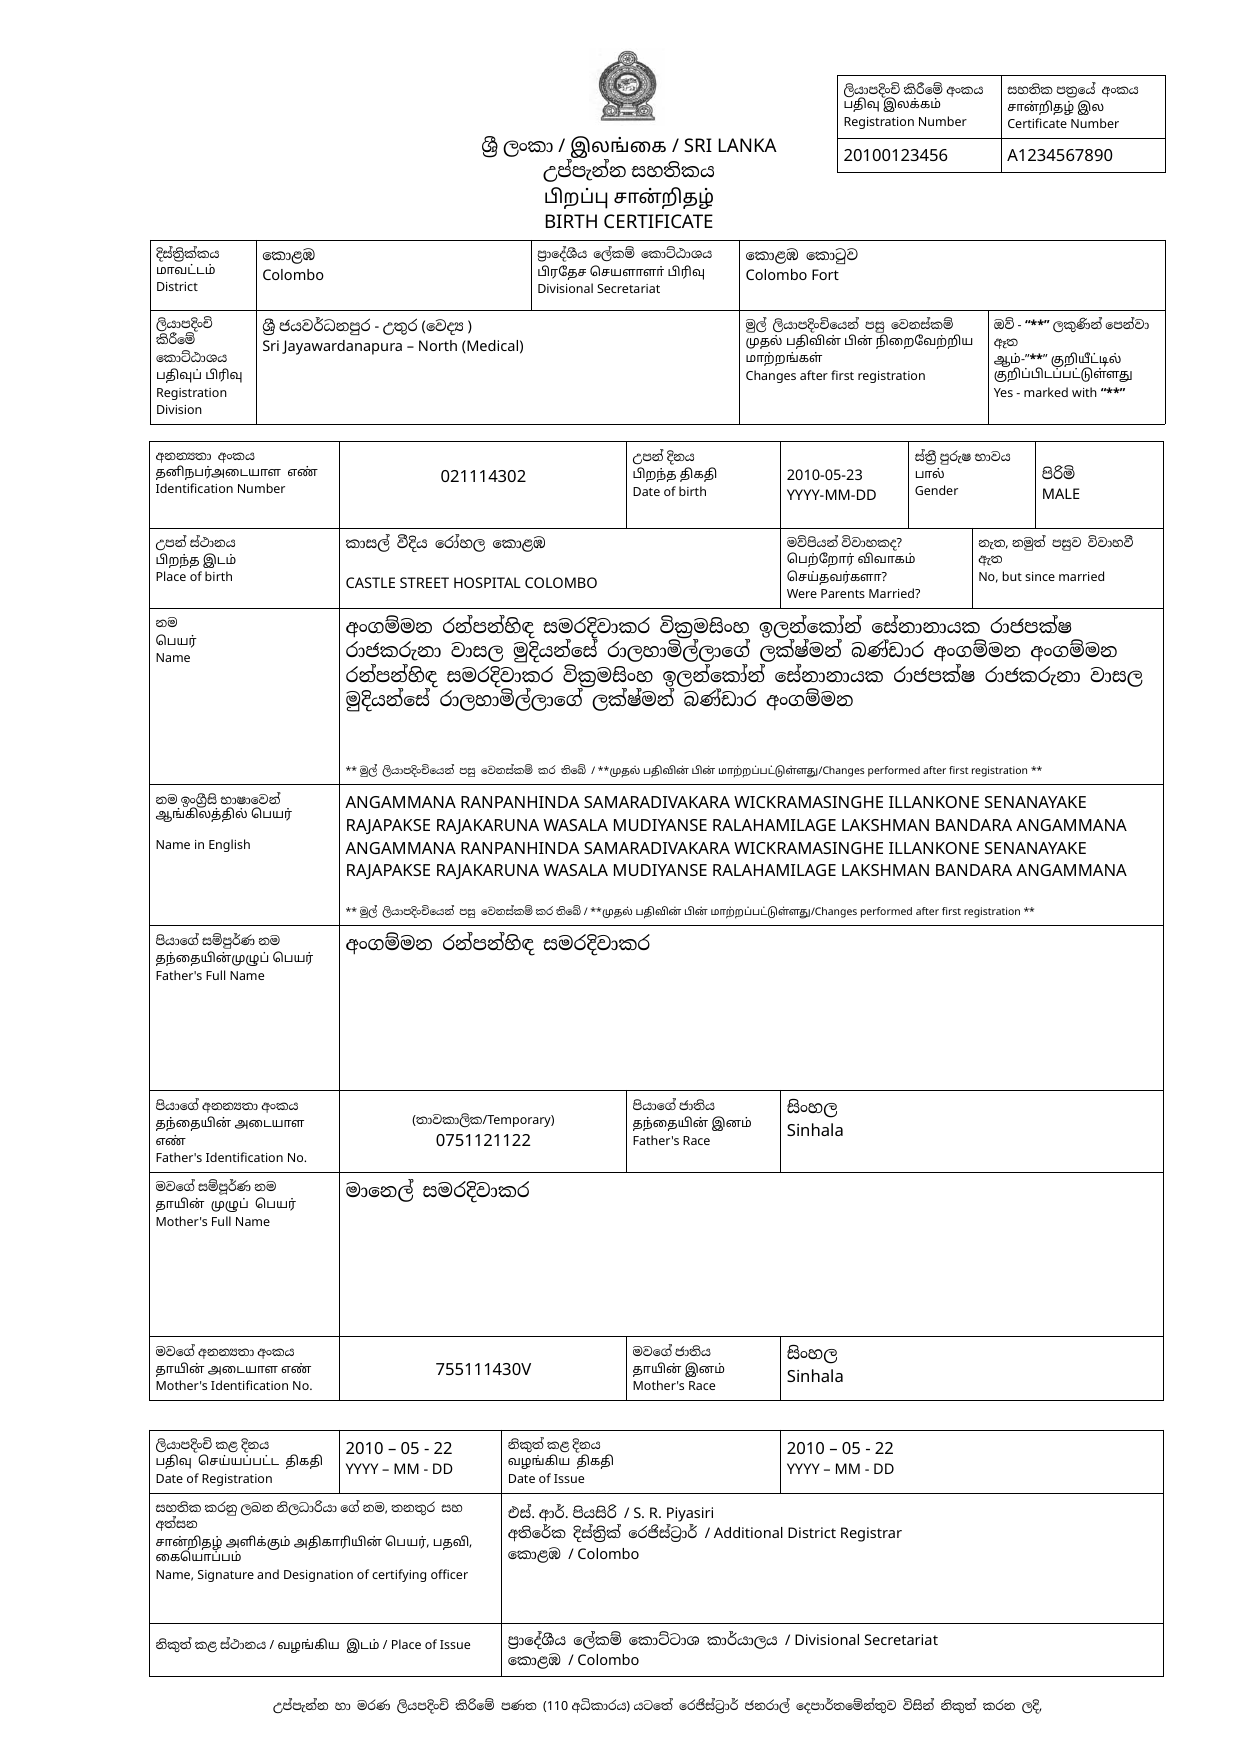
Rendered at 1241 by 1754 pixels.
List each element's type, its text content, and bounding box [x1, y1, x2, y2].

table_cell මානෙල් සමරදිවාකර [340, 1173, 1163, 1336]
table_header අනන්‍යතා අංකය தனிநபர்அடையாள எண் Identification Number [150, 442, 339, 527]
table_cell පියාගේ ජාතිය தந்தையின் இனம் Father's Race [627, 1091, 780, 1172]
table_header සහතික පත්‍රයේ අංකය சான்றிதழ் இல Certificate Number [1002, 76, 1165, 138]
table_cell 20100123456 [838, 139, 1001, 172]
table_cell නම ඉංග්‍රීසි භාෂාවෙන් ஆங்கிலத்தில் பெயர் Name in English [150, 785, 339, 925]
table_header උපන් දිනය பிறந்த திகதி Date of birth [627, 442, 780, 527]
table_cell ම‌වගේ අනන්‍යතා අංකය தாயின் அடையாள எண் Mother's Identification No. [150, 1337, 339, 1400]
table_cell මවගේ සම්පූර්ණ නම தாயின் முழுப் பெயர் Mother's Full Name [150, 1173, 339, 1336]
table_cell ඔව් - “**” ලකුණින් පෙන්වා ඈත ஆம்-”**” குறியீட்டில் குறிப்பிடப்பட்டுள்ளது Yes - marked with “**” [989, 311, 1165, 424]
table_cell මුල් ලියාපදිංචියෙන් පසු වෙනස්කම් முதல் பதிவின் பின் நிறைவேற்றிய மாற்றங்கள் Changes after first registration [740, 311, 988, 424]
table_cell මව්පියන් විවාහකද? பெற்றோர் விவாகம் செய்தவர்களா? Were Parents Married? [781, 529, 972, 608]
table_cell අංගම්මන රන්පන්හිඳ සමරදිවාකර [340, 926, 1163, 1090]
table_header කොළඹ කොටුව Colombo Fort [740, 241, 1165, 310]
table_cell නිකුත් කළ ස්ථානය / வழங்கிய இடம் / Place of Issue [150, 1624, 501, 1676]
table_cell [838, 173, 1001, 240]
table_header ප්‍රාදේශීය ලේකම් කොට්ඨාශය பிரதேச செயளாளா் பிரிவு Divisional Secretariat [532, 241, 739, 310]
picture [589, 48, 665, 126]
table_cell 2010 – 05 - 22 YYYY – MM - DD [781, 1431, 1163, 1492]
table_cell පියාගේ අනන්‍යතා අංකය தந்தையின் அடையாள எண் Father's Identification No. [150, 1091, 339, 1172]
table_cell ප්‍රාදේශීය ලේකම් කොට්ටාශ කාර්යාලය / Divisional Secretariat කොළඹ / Colombo [502, 1624, 1163, 1676]
table_cell (තාවකාලික/Temporary) 0751121122 [340, 1091, 626, 1172]
table_cell එස්. ආර්. පියසිරි / S. R. Piyasiri අතිරේක දිස්ත්‍රික් රෙජිස්ට්‍රාර් / Additional District Registrar කොළඹ / Colombo [502, 1494, 1163, 1623]
table_cell සහතික කරනු ලබන නිලධාරියා ගේ නම, තනතුර සහ අත්සන சான்றிதழ் அளிக்கும் அதிகாரியின் பெயர், பதவி, கையொப்பம் Name, Signature and Designation of certifying officer [150, 1494, 501, 1623]
table_header ලියාපදිංචි කිරීමේ අංකය பதிவு இலக்கம் Registration Number [838, 76, 1001, 138]
table_cell සිංහල Sinhala [781, 1337, 1163, 1400]
table_cell [150, 1401, 1163, 1429]
table_header ස්ත්‍රී පුරුෂ භාවය பால் Gender [909, 442, 1035, 527]
table_cell 2010 – 05 - 22 YYYY – MM - DD [340, 1431, 501, 1492]
table_header කොළඹ Colombo [257, 241, 531, 310]
table_cell ලියාපදිංචි කිරීමේ කොට්ඨාශය பதிவுப் பிரிவு Registration Division [151, 311, 256, 424]
table_cell සිංහල Sinhala [781, 1091, 1163, 1172]
table_cell ශ්‍රී ජයවර්ධනපුර - උතුර (වෙද්‍ය ) Sri Jayawardanapura – North (Medical) [257, 311, 739, 424]
table_header 021114302 [340, 442, 626, 527]
table_header ශ්‍රී ලංකා / ﻿இலங்கை / SRI LANKA උප්පැන්න සහතිකය பிறப்பு சான்றிதழ்﻿ BIRTH CERTIFICATE [420, 75, 837, 240]
table_cell ANGAMMANA RANPANHINDA SAMARADIVAKARA WICKRAMASINGHE ILLANKONE SENANAYAKE RAJAPAKSE RAJAKARUNA WASALA MUDIYANSE RALAHAMILAGE LAKSHMAN BANDARA ANGAMMANA ANGAMMANA RANPANHINDA SAMARADIVAKARA WICKRAMASINGHE ILLANKONE SENANAYAKE RAJAPAKSE RAJAKARUNA WASALA MUDIYANSE RALAHAMILAGE LAKSHMAN BANDARA ANGAMMANA ** මුල් ලියාපදිංචියෙන් පසු වෙනස්කම් කර තිබේ / **முதல் பதிவின் பின் மாற்றப்பட்டுள்ளது/Changes performed after first registration ** [340, 785, 1163, 925]
table_cell උපන් ස්ථානය பிறந்த இடம் Place of birth [150, 529, 339, 608]
table_cell මවගේ ජාතිය தாயின் இனம் Mother's Race [627, 1337, 780, 1400]
table_cell පියාගේ සම්පුර්ණ නම தந்தையின்முழுப் பெயர் Father's Full Name [150, 926, 339, 1090]
table_cell නිකුත් කළ දිනය வழங்கிய திகதி Date of Issue [502, 1431, 780, 1492]
table_cell නැත, නමුත් පසුව විවාහවී ඇත No, but since married [973, 529, 1163, 608]
table_cell 755111430V [340, 1337, 626, 1400]
table_cell කාසල් වීදිය රෝහල කොළඹ CASTLE STREET HOSPITAL COLOMBO [340, 529, 780, 608]
table_cell නම பெயர் Name [150, 609, 339, 784]
text උප්පැන්න හා මරණ ලියපදිංචි කිරිමේ පණත (110 අධිකාරය) යටතේ රෙජිස්ට්‍රාර් ජනරාල් දෙපාර්තමේන්තුව විසින් නිකුත් කරන ලදි, [150, 1697, 1165, 1714]
table_header 2010-05-23 YYYY-MM-DD [781, 442, 908, 527]
table_cell A1234567890 [1002, 139, 1165, 172]
table_cell [1001, 173, 1165, 240]
table_header දිස්ත්‍රික්කය மாவட்டம் District [151, 241, 256, 310]
table_header පිරිමි MALE [1036, 442, 1163, 527]
table_cell අංගම්මන රන්පන්හිඳ සමරදිවාකර වික්‍රමසිංහ ඉලන්කෝන් සේනානායක රාජපක්ෂ රාජකරුනා වාසල මුදියන්සේ රාලහාමිල්ලාගේ ලක්ෂ්මන් බණ්ඩාර අංගම්මන අංගම්මන රන්පන්හිඳ සමරදිවාකර වික්‍රමසිංහ ඉලන්කෝන් සේනානායක රාජපක්ෂ රාජකරුනා වාසල මුදියන්සේ රාලහාමිල්ලාගේ ලක්ෂ්මන් බණ්ඩාර අංගම්මන ** මුල් ලියාපදිංචියෙන් පසු වෙනස්කම් කර තිබේ / **முதல் பதிவின் பின் மாற்றப்பட்டுள்ளது/Changes performed after first registration ** [340, 609, 1163, 784]
table_cell ලියාපදිංචි කළ දිනය பதிவு செய்யப்பட்ட திகதி Date of Registration [150, 1431, 339, 1492]
